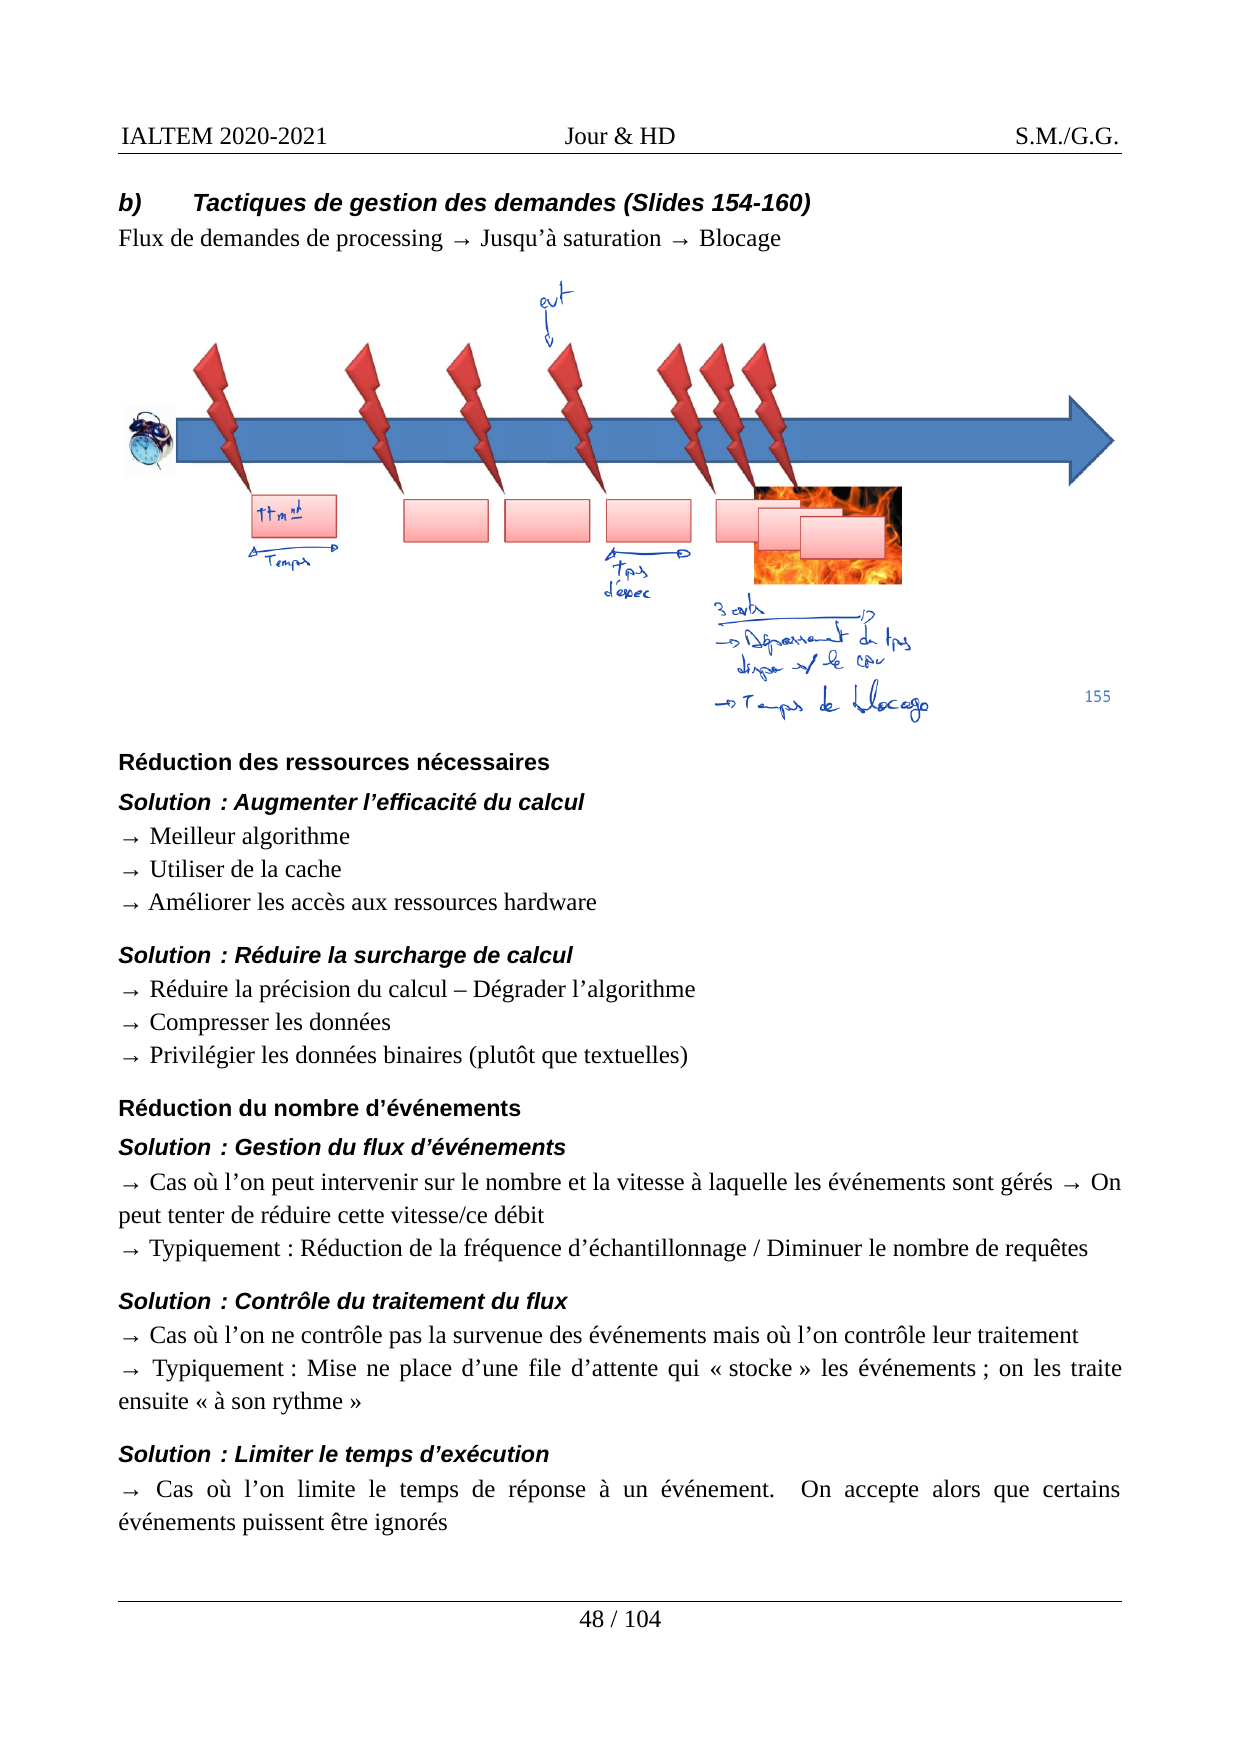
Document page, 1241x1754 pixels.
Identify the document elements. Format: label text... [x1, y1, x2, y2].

subtitle Réduction des ressources nécessaires [118, 749, 1122, 776]
text → Cas où l’on ne contrôle pas la survenue des événements mais où l’on contrôle leur traitement [118, 1320, 1122, 1349]
text → Cas où l’on limite le temps de réponse à un événement. On accepte alors que certains événements puissent être ignorés [118, 1474, 1122, 1535]
text → Compresser les données [118, 1007, 1122, 1036]
text → Utiliser de la cache [118, 854, 1122, 883]
subtitle Solution : Réduire la surcharge de calcul [118, 941, 1122, 968]
text Flux de demandes de processing → Jusqu’à saturation → Blocage [118, 223, 1122, 252]
text → Améliorer les accès aux ressources hardware [118, 887, 1122, 916]
subtitle Solution : Contrôle du traitement du flux [118, 1287, 1122, 1314]
text → Privilégier les données binaires (plutôt que textuelles) [118, 1040, 1122, 1069]
subtitle Solution : Gestion du flux d’événements [118, 1134, 1122, 1161]
subtitle Solution : Limiter le temps d’exécution [118, 1441, 1122, 1467]
subtitle Solution : Augmenter l’efficacité du calcul [118, 788, 1122, 815]
subtitle Tactiques de gestion des demandes (Slides 154-160) [118, 188, 1122, 217]
text → Réduire la précision du calcul – Dégrader l’algorithme [118, 974, 1122, 1003]
text → Typiquement : Réduction de la fréquence d’échantillonnage / Diminuer le nombre de requêtes [118, 1233, 1122, 1262]
text → Typiquement : Mise ne place d’une file d’attente qui « stocke » les événements ; on les traite ensuite « à son rythme » [118, 1353, 1122, 1415]
text → Meilleur algorithme [118, 821, 1122, 850]
subtitle Réduction du nombre d’événements [118, 1095, 1122, 1121]
picture [118, 271, 1123, 724]
text → Cas où l’on peut intervenir sur le nombre et la vitesse à laquelle les événements sont gérés → On peut tenter de réduire cette vitesse/ce débit [118, 1167, 1122, 1229]
